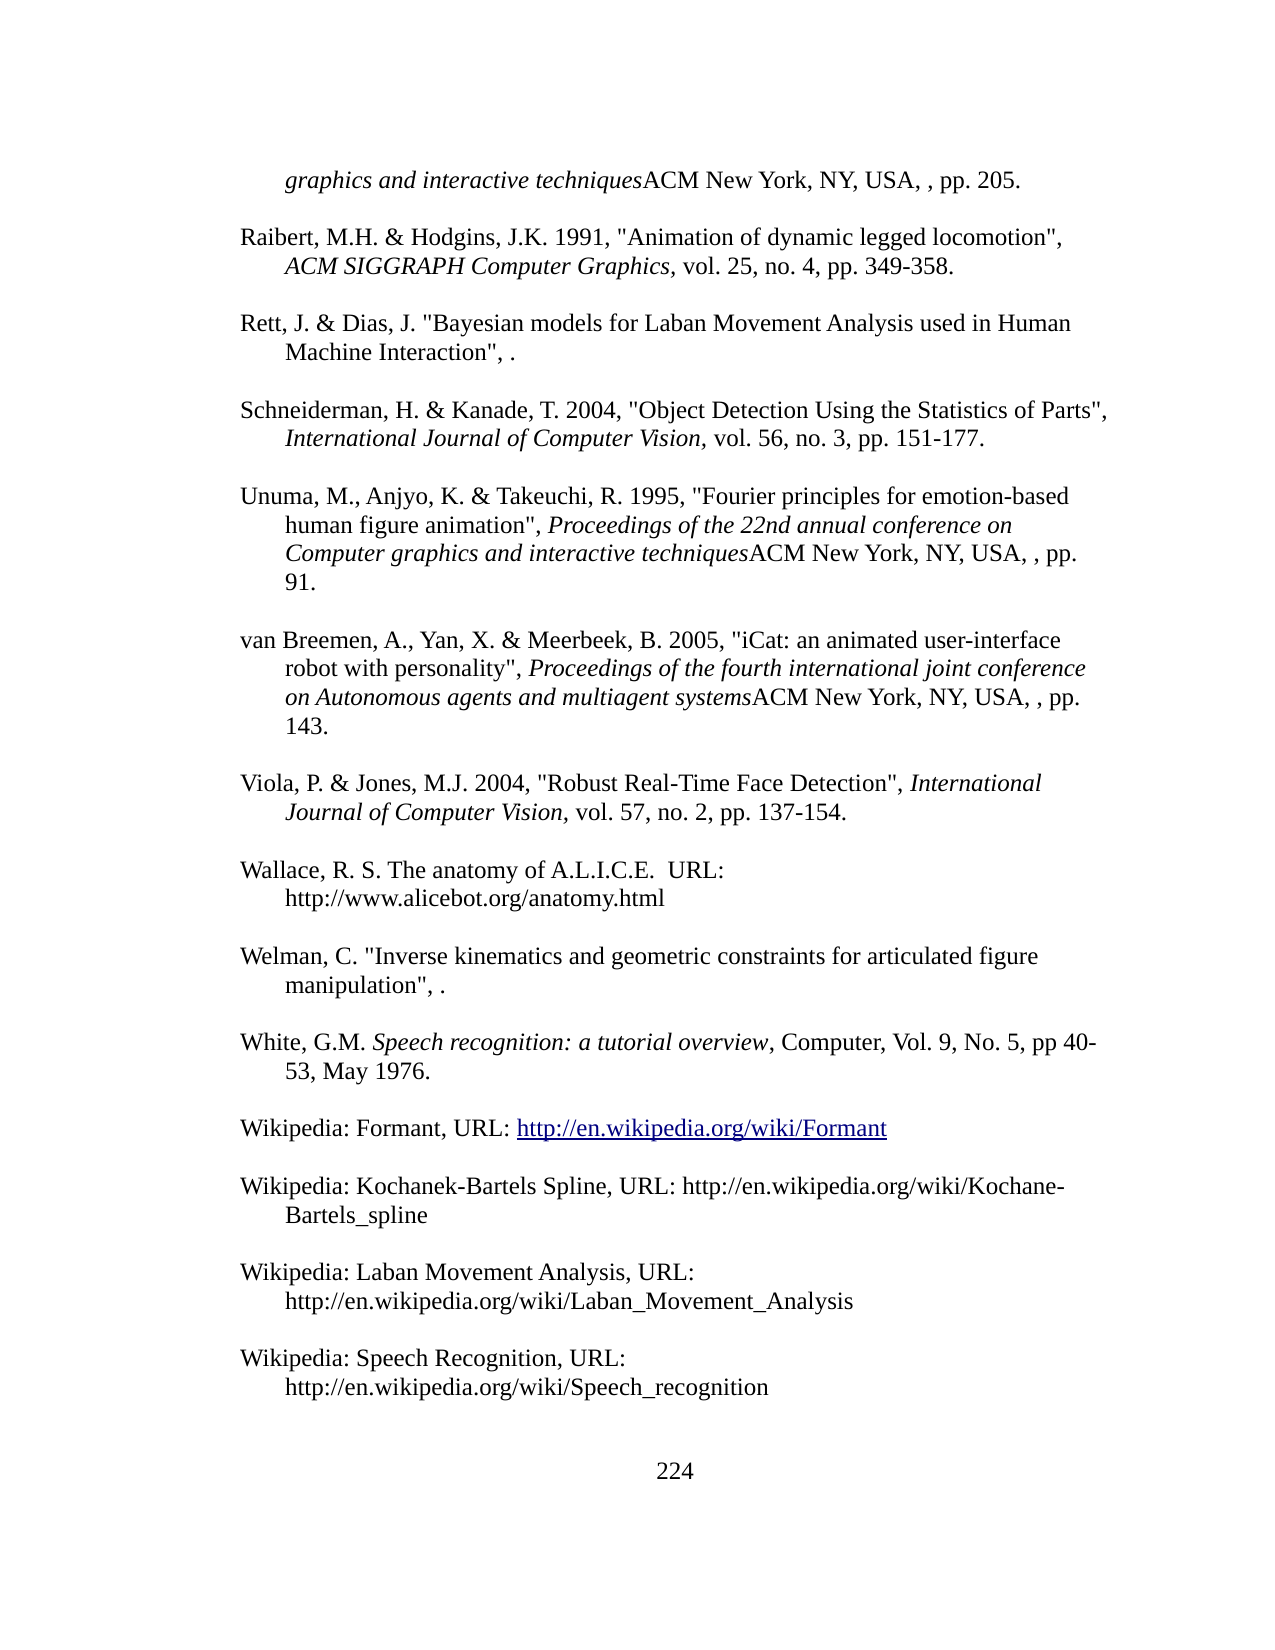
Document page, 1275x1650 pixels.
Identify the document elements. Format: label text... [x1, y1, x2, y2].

text Wikipedia: Laban Movement Analysis, URL: http://en.wikipedia.org/wiki/Laban_Movement_Analysis [240, 1257, 1110, 1315]
text Schneiderman, H. & Kanade, T. 2004, "Object Detection Using the Statistics of Parts", International Journal of Computer Vision, vol. 56, no. 3, pp. 151-177. [240, 395, 1110, 452]
text Viola, P. & Jones, M.J. 2004, "Robust Real-Time Face Detection", International Journal of Computer Vision, vol. 57, no. 2, pp. 137-154. [240, 768, 1110, 826]
text Wikipedia: Kochanek-Bartels Spline, URL: http://en.wikipedia.org/wiki/Kochane-Bartels_spline [240, 1171, 1110, 1228]
text Wikipedia: Formant, URL: http://en.wikipedia.org/wiki/Formant [240, 1113, 1110, 1142]
text Unuma, M., Anjyo, K. & Takeuchi, R. 1995, "Fourier principles for emotion-based human figure animation", Proceedings of the 22nd annual conference on Computer graphics and interactive techniquesACM New York, NY, USA, , pp. 91. [240, 481, 1110, 596]
text White, G.M. Speech recognition: a tutorial overview, Computer, Vol. 9, No. 5, pp 40-53, May 1976. [240, 1027, 1110, 1085]
text graphics and interactive techniquesACM New York, NY, USA, , pp. 205. [240, 165, 1110, 193]
text Rett, J. & Dias, J. "Bayesian models for Laban Movement Analysis used in Human Machine Interaction", . [240, 308, 1110, 366]
text Wikipedia: Speech Recognition, URL: http://en.wikipedia.org/wiki/Speech_recognition [240, 1343, 1110, 1401]
text Raibert, M.H. & Hodgins, J.K. 1991, "Animation of dynamic legged locomotion", ACM SIGGRAPH Computer Graphics, vol. 25, no. 4, pp. 349-358. [240, 222, 1110, 280]
text Welman, C. "Inverse kinematics and geometric constraints for articulated figure manipulation", . [240, 941, 1110, 998]
text Wallace, R. S. The anatomy of A.L.I.C.E. URL: http://www.alicebot.org/anatomy.html [240, 855, 1110, 912]
text van Breemen, A., Yan, X. & Meerbeek, B. 2005, "iCat: an animated user-interface robot with personality", Proceedings of the fourth international joint conference on Autonomous agents and multiagent systemsACM New York, NY, USA, , pp. 143. [240, 625, 1110, 740]
